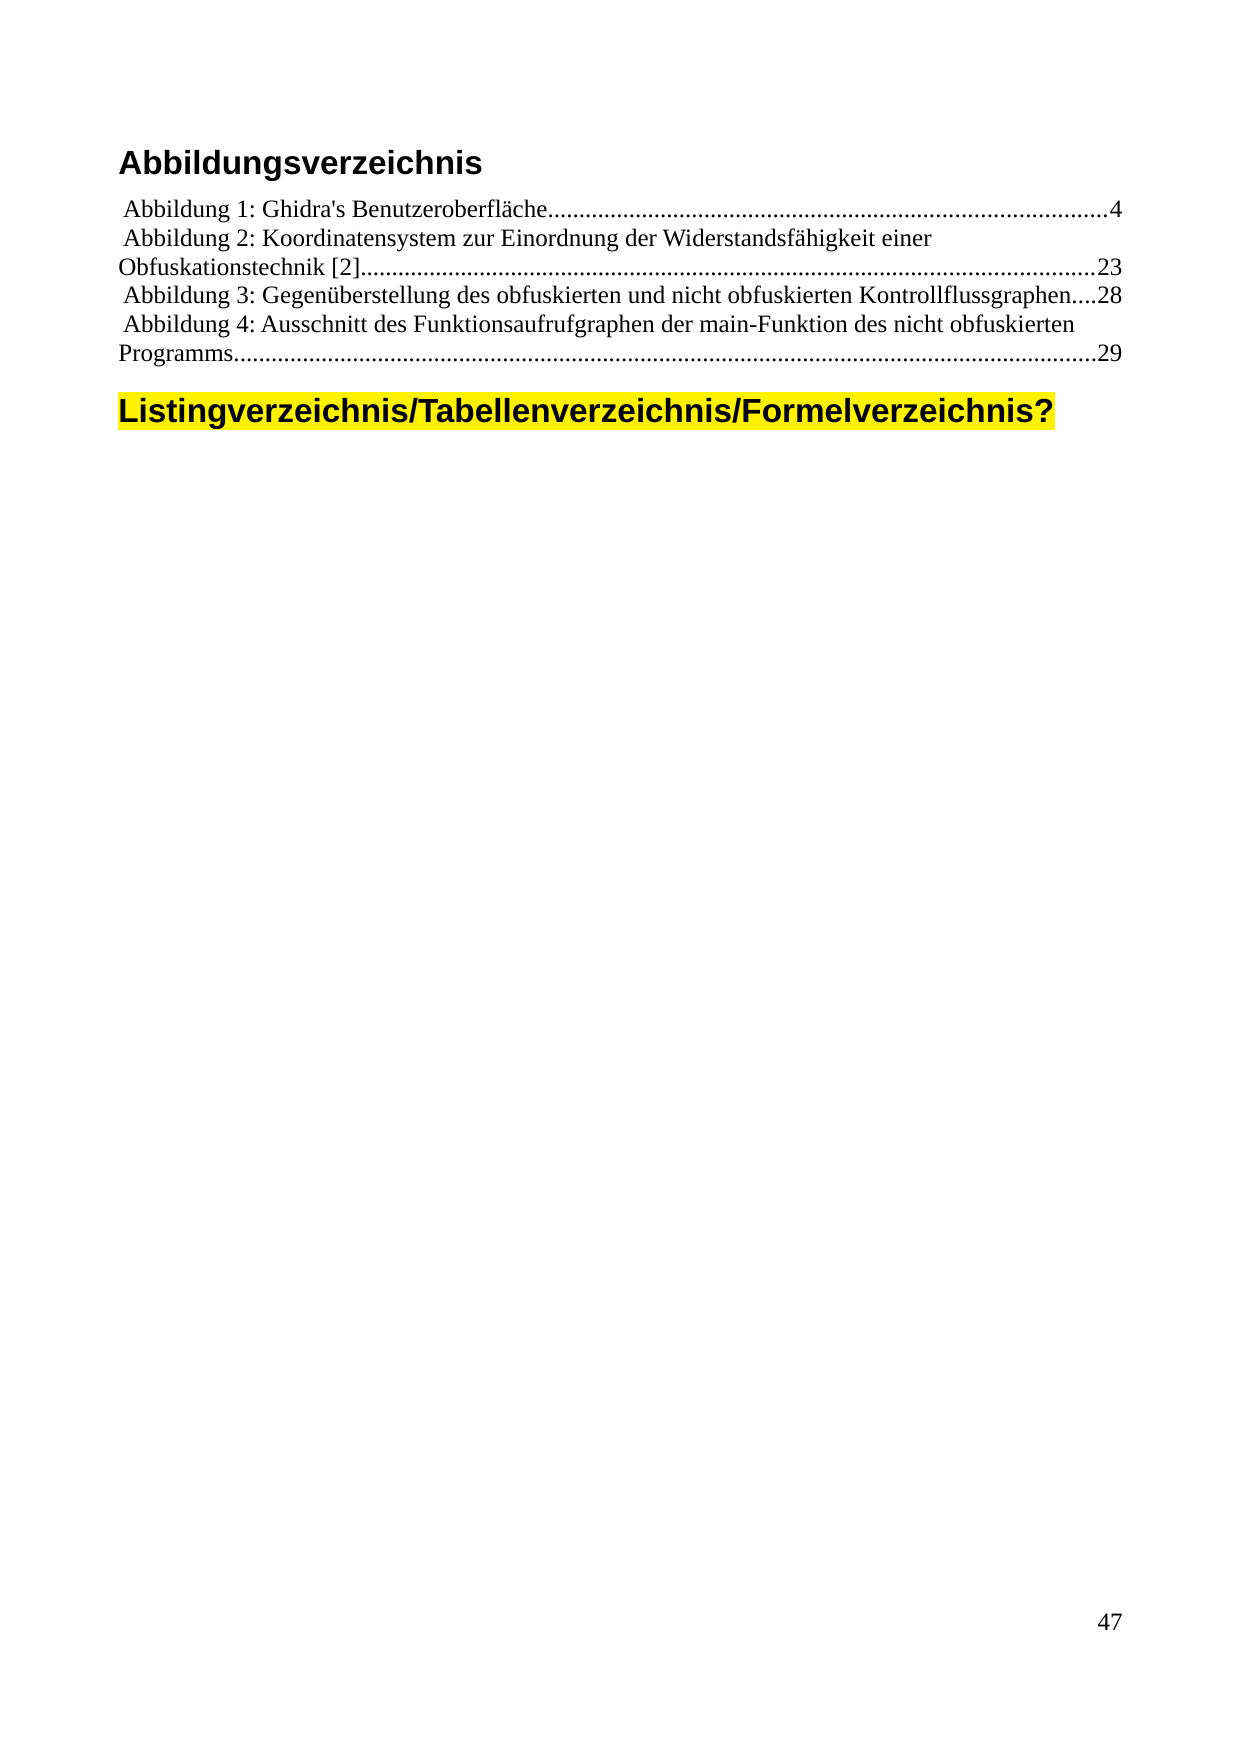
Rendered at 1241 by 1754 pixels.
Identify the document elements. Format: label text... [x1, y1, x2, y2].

text Abbildung 3: Gegenüberstellung des obfuskierten und nicht obfuskierten Kontrollflussgraphen 28 [118, 280, 1122, 309]
subtitle Listingverzeichnis/Tabellenverzeichnis/Formelverzeichnis? [118, 392, 1122, 430]
text Abbildung 1: Ghidra's Benutzeroberfläche 4 [118, 194, 1122, 223]
text Abbildung 4: Ausschnitt des Funktionsaufrufgraphen der main-Funktion des nicht obfuskierten Programms. 29 [118, 309, 1122, 367]
text Abbildung 2: Koordinatensystem zur Einordnung der Widerstandsfähigkeit einer Obfuskationstechnik [2] 23 [118, 223, 1122, 280]
subtitle Abbildungsverzeichnis [118, 143, 1122, 182]
